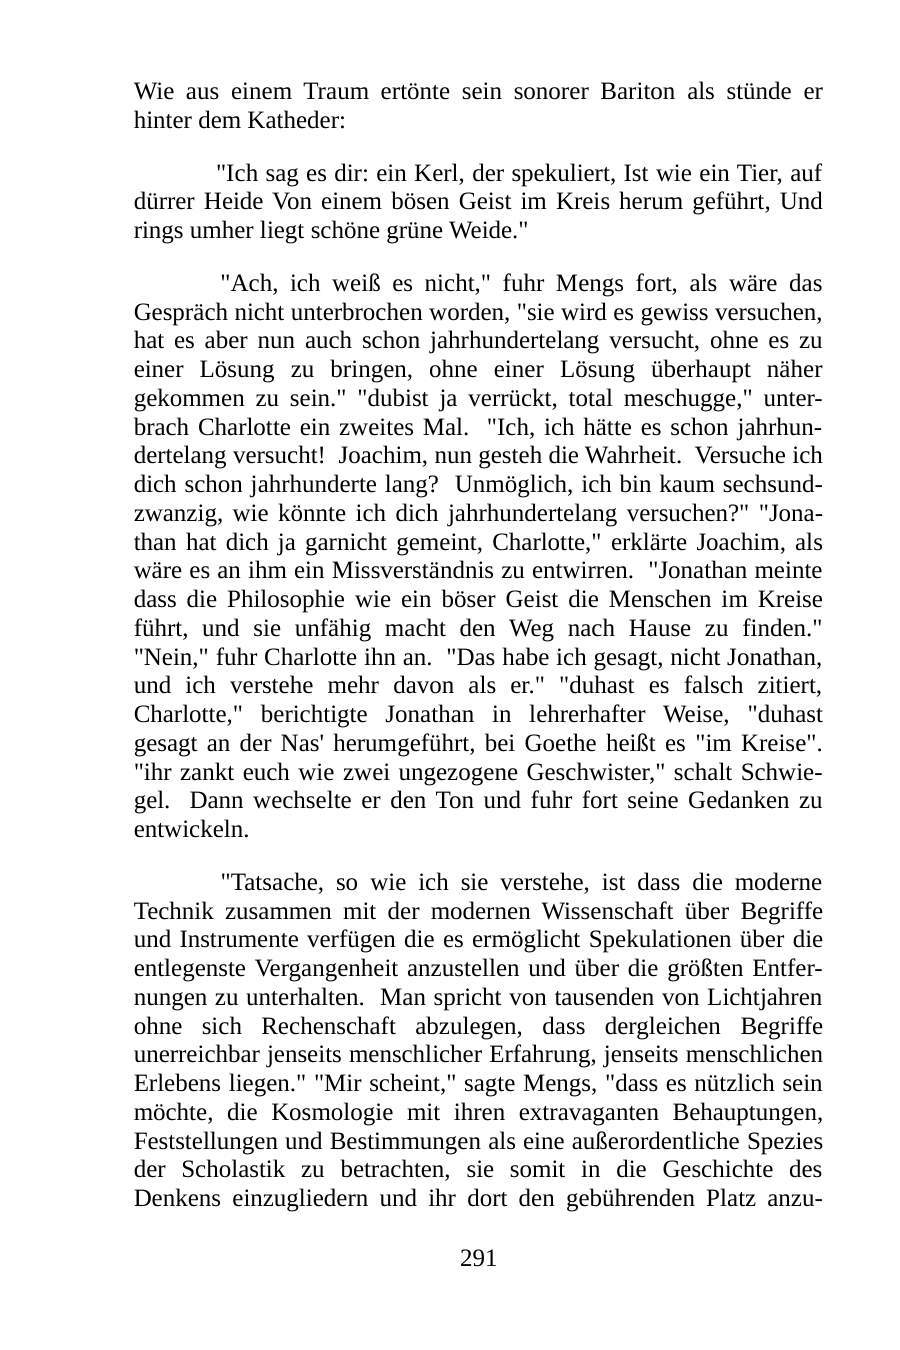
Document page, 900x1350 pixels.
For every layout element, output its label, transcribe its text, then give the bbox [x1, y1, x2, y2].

text "Ach, ich weiß es nicht," fuhr Mengs fort, als wäre das Gespräch nicht unterbrochen worden, "sie wird es gewiss versuchen, hat es aber nun auch schon jahrhundertelang versucht, ohne es zu einer Lösung zu bringen, ohne einer Lösung überhaupt näher gekommen zu sein." "dubist ja verrückt, total meschugge," unter-brach Charlotte ein zweites Mal. "Ich, ich hätte es schon jahrhun-dertelang versucht! Joachim, nun gesteh die Wahrheit. Versuche ich dich schon jahrhunderte lang? Unmöglich, ich bin kaum sechsund-zwanzig, wie könnte ich dich jahrhundertelang versuchen?" "Jona-than hat dich ja garnicht gemeint, Charlotte," erklärte Joachim, als wäre es an ihm ein Missverständnis zu entwirren. "Jonathan meinte dass die Philosophie wie ein böser Geist die Menschen im Kreise führt, und sie unfähig macht den Weg nach Hause zu finden." "Nein," fuhr Charlotte ihn an. "Das habe ich gesagt, nicht Jonathan, und ich verstehe mehr davon als er." "duhast es falsch zitiert, Charlotte," berichtigte Jonathan in lehrerhafter Weise, "duhast gesagt an der Nas' herumgeführt, bei Goethe heißt es "im Kreise". "ihr zankt euch wie zwei ungezogene Geschwister," schalt Schwie-gel. Dann wechselte er den Ton und fuhr fort seine Gedanken zu entwickeln. [133, 268, 823, 843]
text "Tatsache, so wie ich sie verstehe, ist dass die moderne Technik zusammen mit der modernen Wissenschaft über Begriffe und Instrumente verfügen die es ermöglicht Spekulationen über die entlegenste Vergangenheit anzustellen und über die größten Entfer-nungen zu unterhalten. Man spricht von tausenden von Lichtjahren ohne sich Rechenschaft abzulegen, dass dergleichen Begriffe unerreichbar jenseits menschlicher Erfahrung, jenseits menschlichen Erlebens liegen." "Mir scheint," sagte Mengs, "dass es nützlich sein möchte, die Kosmologie mit ihren extravaganten Behauptungen, Feststellungen und Bestimmungen als eine außerordentliche Spezies der Scholastik zu betrachten, sie somit in die Geschichte des Denkens einzugliedern und ihr dort den gebührenden Platz anzu- [133, 867, 823, 1212]
text "Ich sag es dir: ein Kerl, der spekuliert, Ist wie ein Tier, auf dürrer Heide Von einem bösen Geist im Kreis herum geführt, Und rings umher liegt schöne grüne Weide." [133, 158, 823, 244]
text Wie aus einem Traum ertönte sein sonorer Bariton als stünde er hinter dem Katheder: [133, 76, 823, 134]
